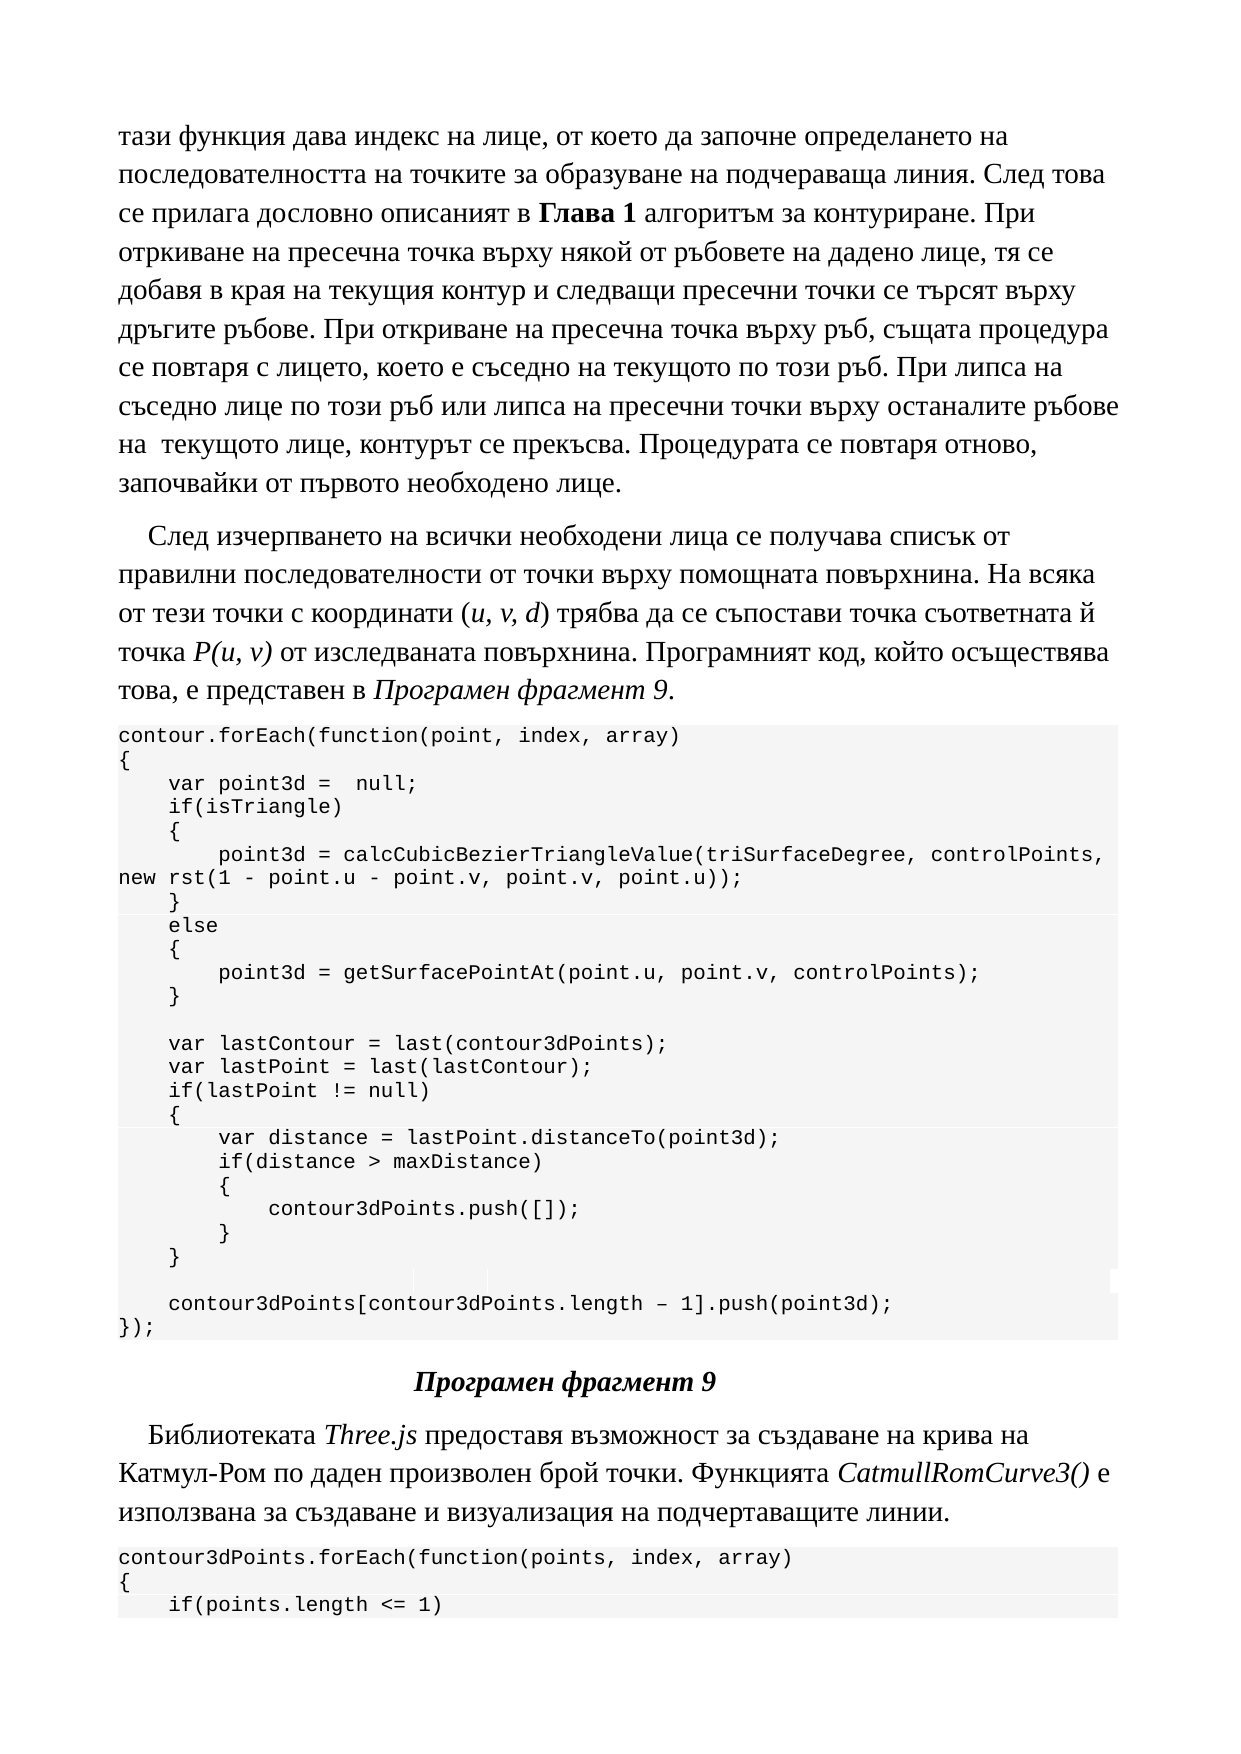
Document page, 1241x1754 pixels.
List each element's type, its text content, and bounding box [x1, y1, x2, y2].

text Библиотеката Three.js предоставя възможност за създаване на крива на Катмул-Ром по даден произволен брой точки. Функцията CatmullRomCurve3() е използвана за създаване и визуализация на подчертаващите линии. [118, 1417, 1122, 1528]
text { [118, 938, 1122, 962]
text if(lastPoint != null) [118, 1080, 1122, 1104]
text { [118, 1104, 1122, 1127]
text { [118, 1571, 1122, 1594]
text if(points.length <= 1) [118, 1594, 1122, 1618]
text var lastContour = last(contour3dPoints); [118, 1033, 1122, 1056]
text var point3d = null; [118, 773, 1122, 796]
text { [118, 1175, 1122, 1198]
text contour3dPoints.push([]); [118, 1198, 1122, 1222]
text if(isTriangle) [118, 796, 1122, 820]
text contour3dPoints[contour3dPoints.length – 1].push(point3d); [118, 1293, 1122, 1317]
text }); [118, 1317, 1122, 1340]
text тази функция дава индекс на лице, от което да започне определането на последователността на точките за образуване на подчераваща линия. След това се прилага дословно описаният в Глава 1 алгоритъм за контуриране. При отркиване на пресечна точка върху някой от ръбовете на дадено лице, тя се добавя в края на текущия контур и следващи пресечни точки се търсят върху дръгите ръбове. При откриване на пресечна точка върху ръб, същата процедура се повтаря с лицето, което е съседно на текущото по този ръб. При липса на съседно лице по този ръб или липса на пресечни точки върху останалите ръбове на текущото лице, контурът се прекъсва. Процедурата се повтаря отново, започвайки от първото необходено лице. [118, 118, 1122, 498]
text } [118, 1246, 1122, 1269]
text { [118, 820, 1122, 844]
text point3d = getSurfacePointAt(point.u, point.v, controlPoints); [118, 962, 1122, 986]
text contour.forEach(function(point, index, array) [118, 725, 1122, 749]
text var distance = lastPoint.distanceTo(point3d); [118, 1127, 1122, 1151]
text } [118, 1222, 1122, 1246]
text След изчерпването на всички необходени лица се получава списък от правилни последователности от точки върху помощната повърхнина. На всяка от тези точки с координати (u, v, d) трябва да се съпостави точка съответната й точка P(u, v) от изследваната повърхнина. Програмният код, който осъществява това, е представен в Програмен фрагмент 9. [118, 518, 1122, 706]
text else [118, 914, 1122, 938]
text { [118, 749, 1122, 773]
text } [118, 891, 1122, 914]
text } [118, 986, 1122, 1009]
text if(distance > maxDistance) [118, 1151, 1122, 1175]
text var lastPoint = last(lastContour); [118, 1056, 1122, 1080]
text point3d = calcCubicBezierTriangleValue(triSurfaceDegree, controlPoints, new rst(1 - point.u - point.v, point.v, point.u)); [118, 844, 1122, 891]
text contour3dPoints.forEach(function(points, index, array) [118, 1547, 1122, 1571]
text Програмен фрагмент 9 [118, 1364, 1122, 1397]
